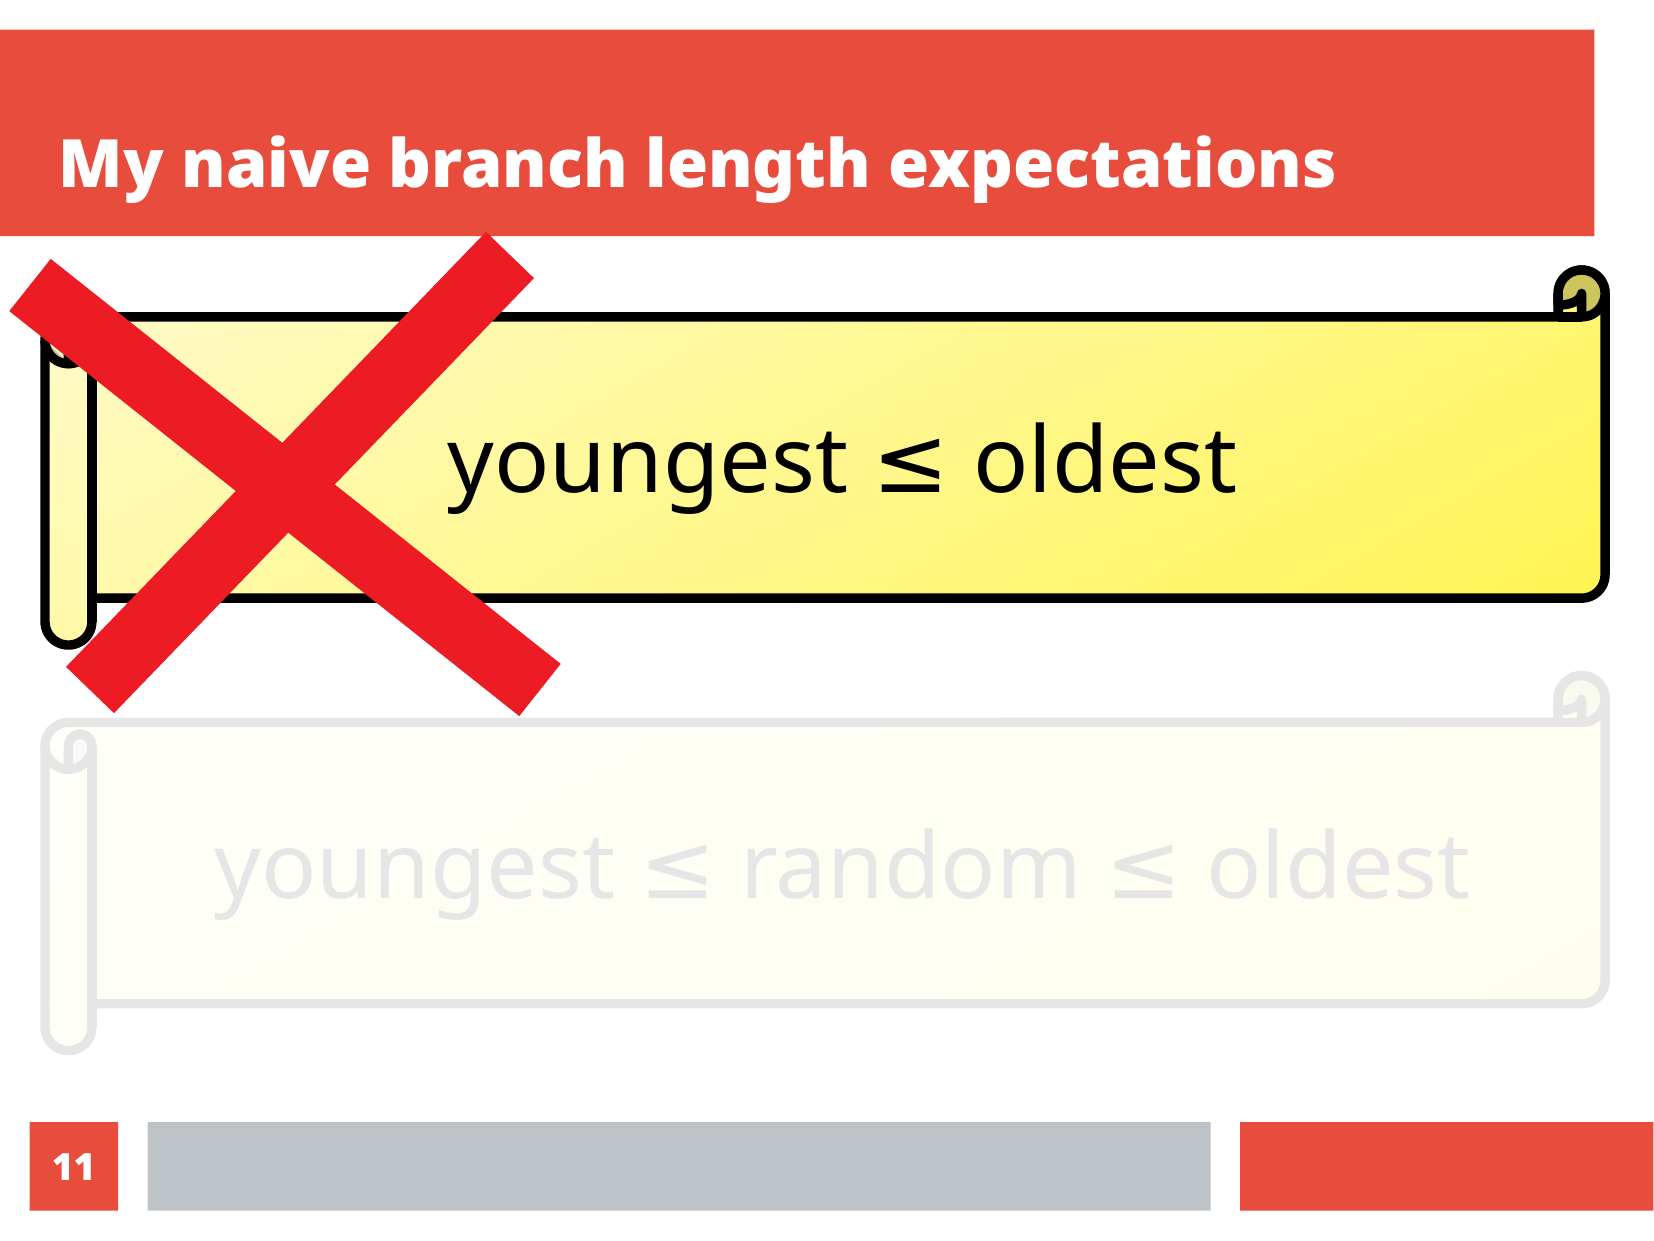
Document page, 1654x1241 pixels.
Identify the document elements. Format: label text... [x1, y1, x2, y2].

text_box youngest ≤ oldest [92, 378, 234, 599]
text_box youngest ≤ oldest [124, 316, 403, 442]
text_box [15, 660, 1636, 1096]
text_box youngest ≤ oldest [226, 534, 370, 599]
text_box youngest ≤ oldest [45, 348, 92, 646]
title My naive branch length expectations [59, 59, 1595, 207]
text_box youngest ≤ oldest [336, 295, 1606, 599]
